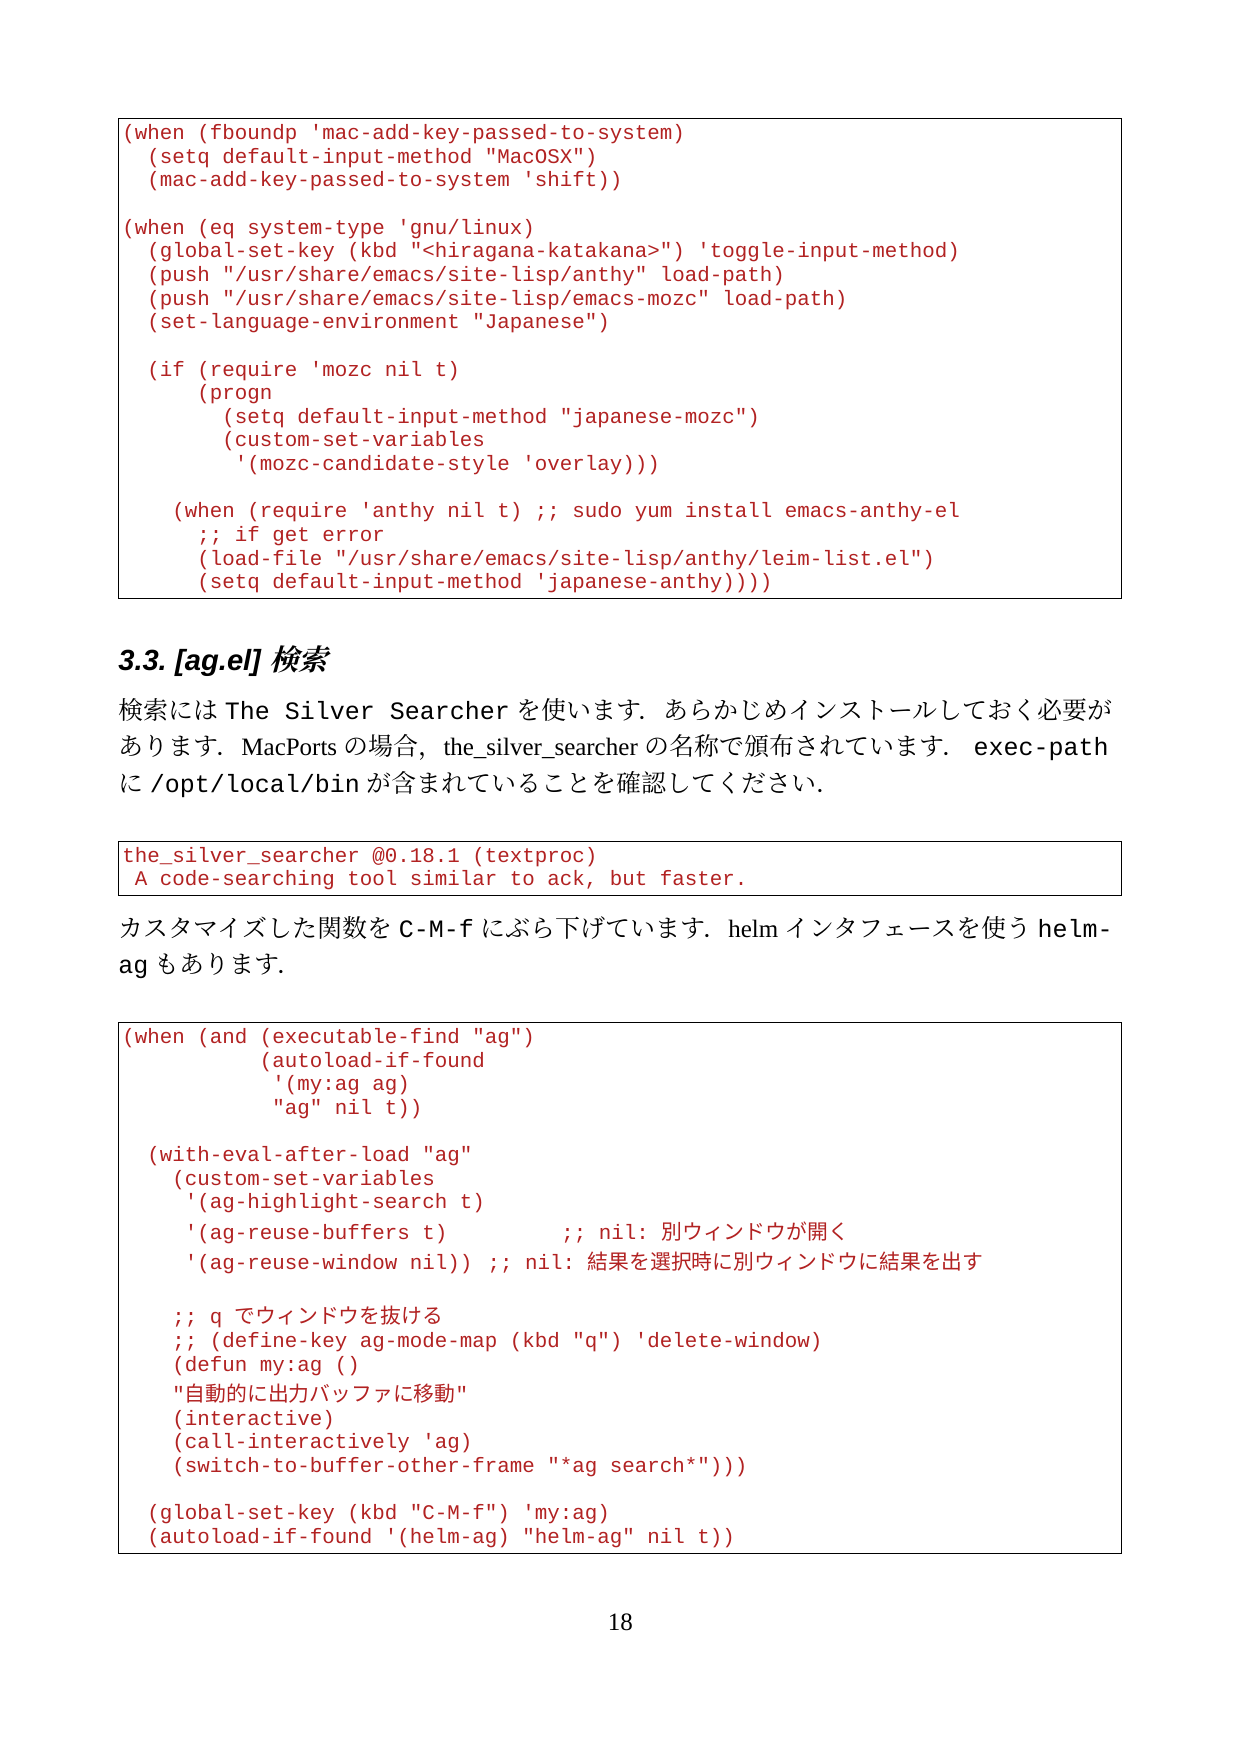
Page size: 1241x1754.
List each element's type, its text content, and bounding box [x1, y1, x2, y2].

text '(ag-reuse-window nil)) ;; nil: 結果を選択時に別ウィンドウに結果を出す [119, 1242, 1121, 1272]
text (autoload-if-found '(helm-ag) "helm-ag" nil t)) [119, 1522, 1121, 1553]
text (push "/usr/share/emacs/site-lisp/anthy" load-path) [119, 260, 1121, 284]
text (progn [119, 378, 1121, 402]
text '(mozc-candidate-style 'overlay))) [119, 449, 1121, 473]
text (autoload-if-found [119, 1046, 1121, 1069]
text (if (require 'mozc nil t) [119, 354, 1121, 378]
text the_silver_searcher @0.18.1 (textproc) [119, 842, 1121, 864]
text (interactive) [119, 1404, 1121, 1427]
text ;; if get error [119, 520, 1121, 544]
text (call-interactively 'ag) [119, 1427, 1121, 1451]
text 検索には The Silver Searcher を使います．あらかじめインストールしておく必要があります．MacPorts の場合，the_silver_searcher の名称で頒布されています． exec-path に /opt/local/bin が含まれていることを確認してください． [118, 691, 1122, 828]
text (with-eval-after-load "ag" [119, 1140, 1121, 1164]
text (setq default-input-method "japanese-mozc") [119, 402, 1121, 426]
text カスタマイズした関数を C-M-f にぶら下げています．helm インタフェースを使う helm-ag もあります． [118, 908, 1122, 1009]
text (custom-set-variables [119, 1164, 1121, 1188]
text (defun my:ag () [119, 1350, 1121, 1373]
text ;; (define-key ag-mode-map (kbd "q") 'delete-window) [119, 1326, 1121, 1350]
text (mac-add-key-passed-to-system 'shift)) [119, 165, 1121, 189]
text (setq default-input-method "MacOSX") [119, 142, 1121, 165]
text ;; q でウィンドウを抜ける [119, 1296, 1121, 1326]
text (switch-to-buffer-other-frame "*ag search*"))) [119, 1451, 1121, 1475]
text (global-set-key (kbd "C-M-f") 'my:ag) [119, 1498, 1121, 1522]
text (setq default-input-method 'japanese-anthy)))) [119, 567, 1121, 598]
text (global-set-key (kbd "<hiragana-katakana>") 'toggle-input-method) [119, 236, 1121, 260]
text (custom-set-variables [119, 426, 1121, 449]
text (load-file "/usr/share/emacs/site-lisp/anthy/leim-list.el") [119, 544, 1121, 567]
text '(ag-highlight-search t) [119, 1188, 1121, 1211]
subtitle [ag.el] 検索 [118, 636, 1122, 678]
text '(my:ag ag) [119, 1069, 1121, 1093]
text (when (and (executable-find "ag") [119, 1023, 1121, 1046]
text A code-searching tool similar to ack, but faster. [119, 864, 1121, 895]
text (set-language-environment "Japanese") [119, 307, 1121, 331]
text "自動的に出力バッファに移動" [119, 1373, 1121, 1404]
text (when (fboundp 'mac-add-key-passed-to-system) [119, 119, 1121, 142]
text (when (require 'anthy nil t) ;; sudo yum install emacs-anthy-el [119, 496, 1121, 520]
text (when (eq system-type 'gnu/linux) [119, 213, 1121, 236]
text "ag" nil t)) [119, 1093, 1121, 1117]
text '(ag-reuse-buffers t) ;; nil: 別ウィンドウが開く [119, 1211, 1121, 1242]
text (push "/usr/share/emacs/site-lisp/emacs-mozc" load-path) [119, 284, 1121, 307]
